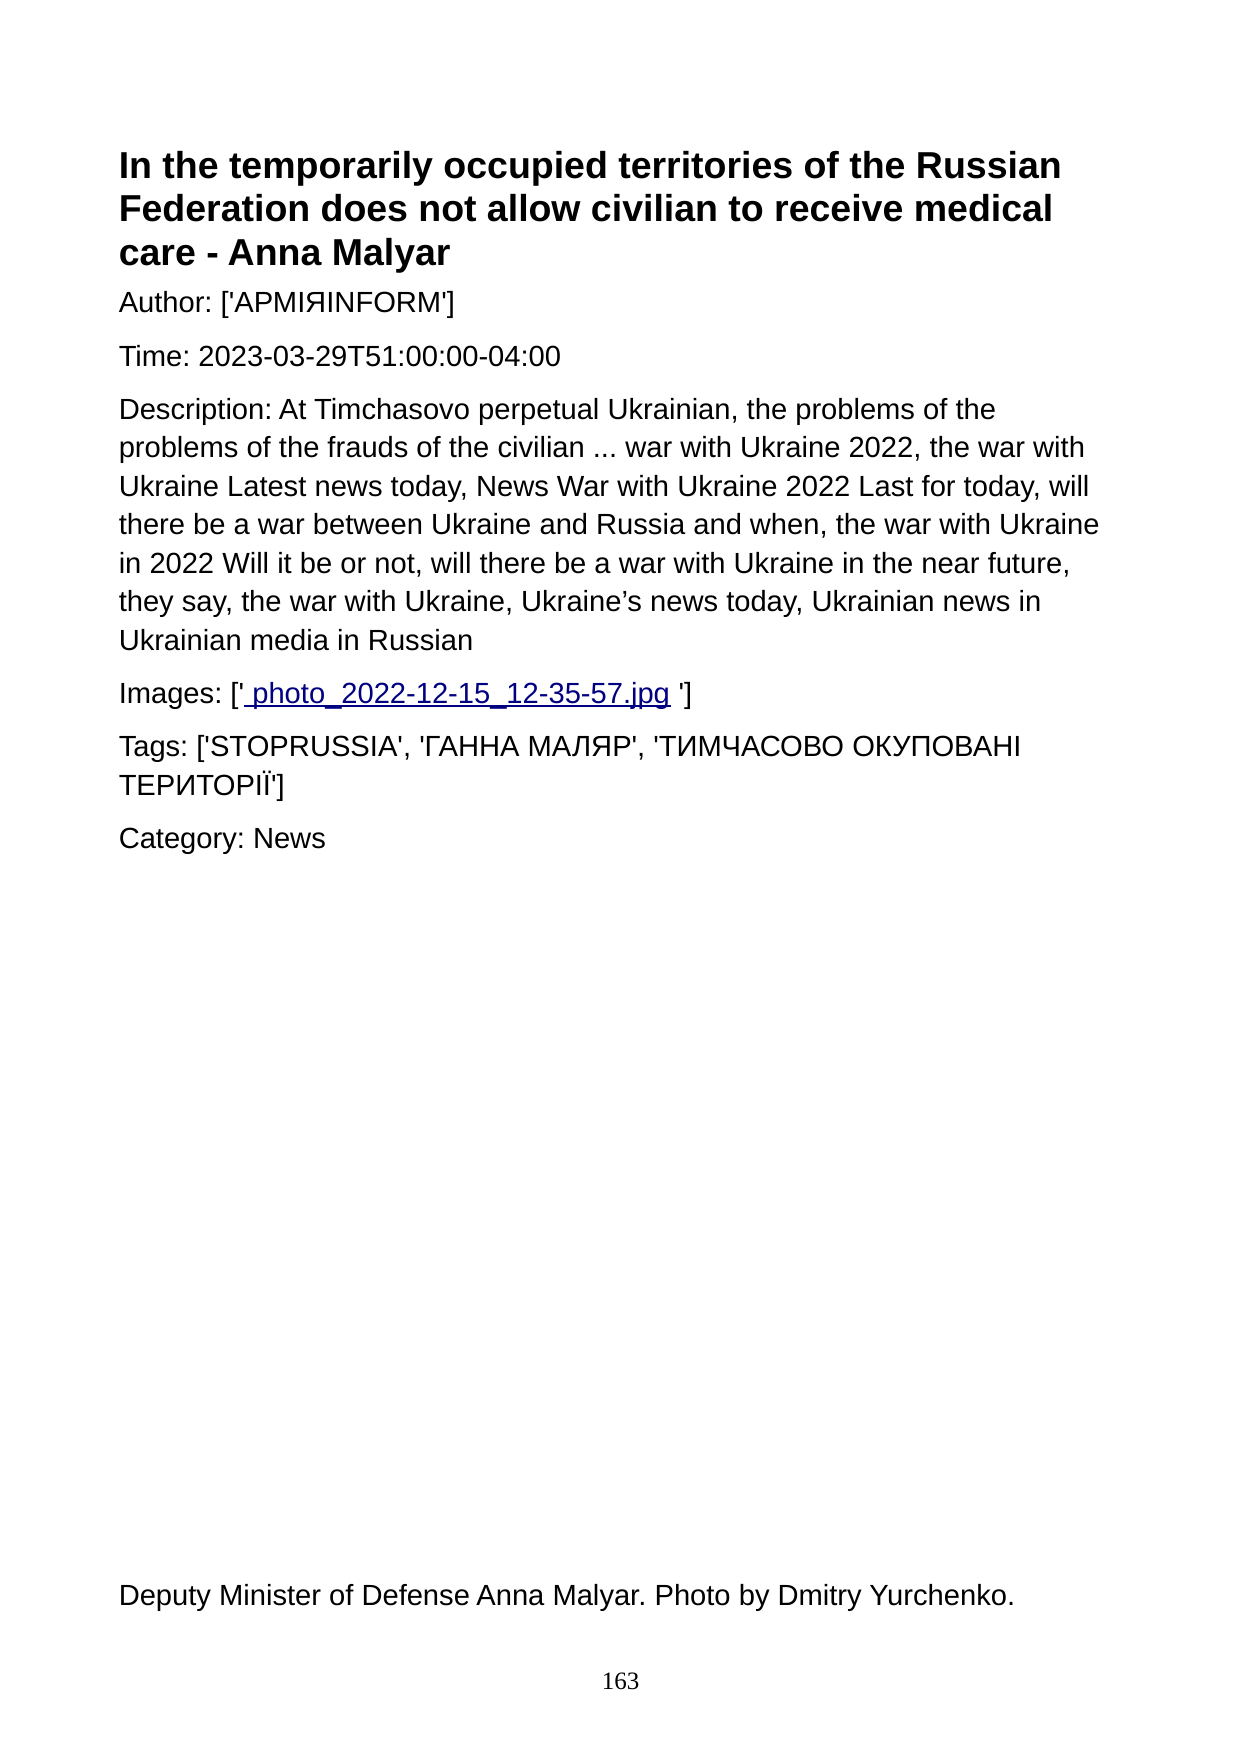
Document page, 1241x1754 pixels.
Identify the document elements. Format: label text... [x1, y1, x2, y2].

text Images: [' photo_2022-12-15_12-35-57.jpg '] [118, 676, 1122, 709]
text Category: News [118, 821, 1122, 854]
text Time: 2023-03-29T51:00:00-04:00 [118, 338, 1122, 372]
text Deputy Minister of Defense Anna Malyar. Photo by Dmitry Yurchenko. [118, 874, 1122, 1611]
text Author: ['АРМІЯINFORM'] [118, 285, 1122, 319]
text Tags: ['STOPRUSSIA', 'ГАННА МАЛЯР', 'ТИМЧАСОВО ОКУПОВАНІ ТЕРИТОРІЇ'] [118, 729, 1122, 801]
subtitle In the temporarily occupied territories of the Russian Federation does not allow civilian to receive medical care - Anna Malyar [118, 143, 1122, 273]
text Description: At Timchasovo perpetual Ukrainian, the problems of the problems of the frauds of the civilian ... war with Ukraine 2022, the war with Ukraine Latest news today, News War with Ukraine 2022 Last for today, will there be a war between Ukraine and Russia and when, the war with Ukraine in 2022 Will it be or not, will there be a war with Ukraine in the near future, they say, the war with Ukraine, Ukraine’s news today, Ukrainian news in Ukrainian media in Russian [118, 392, 1122, 656]
